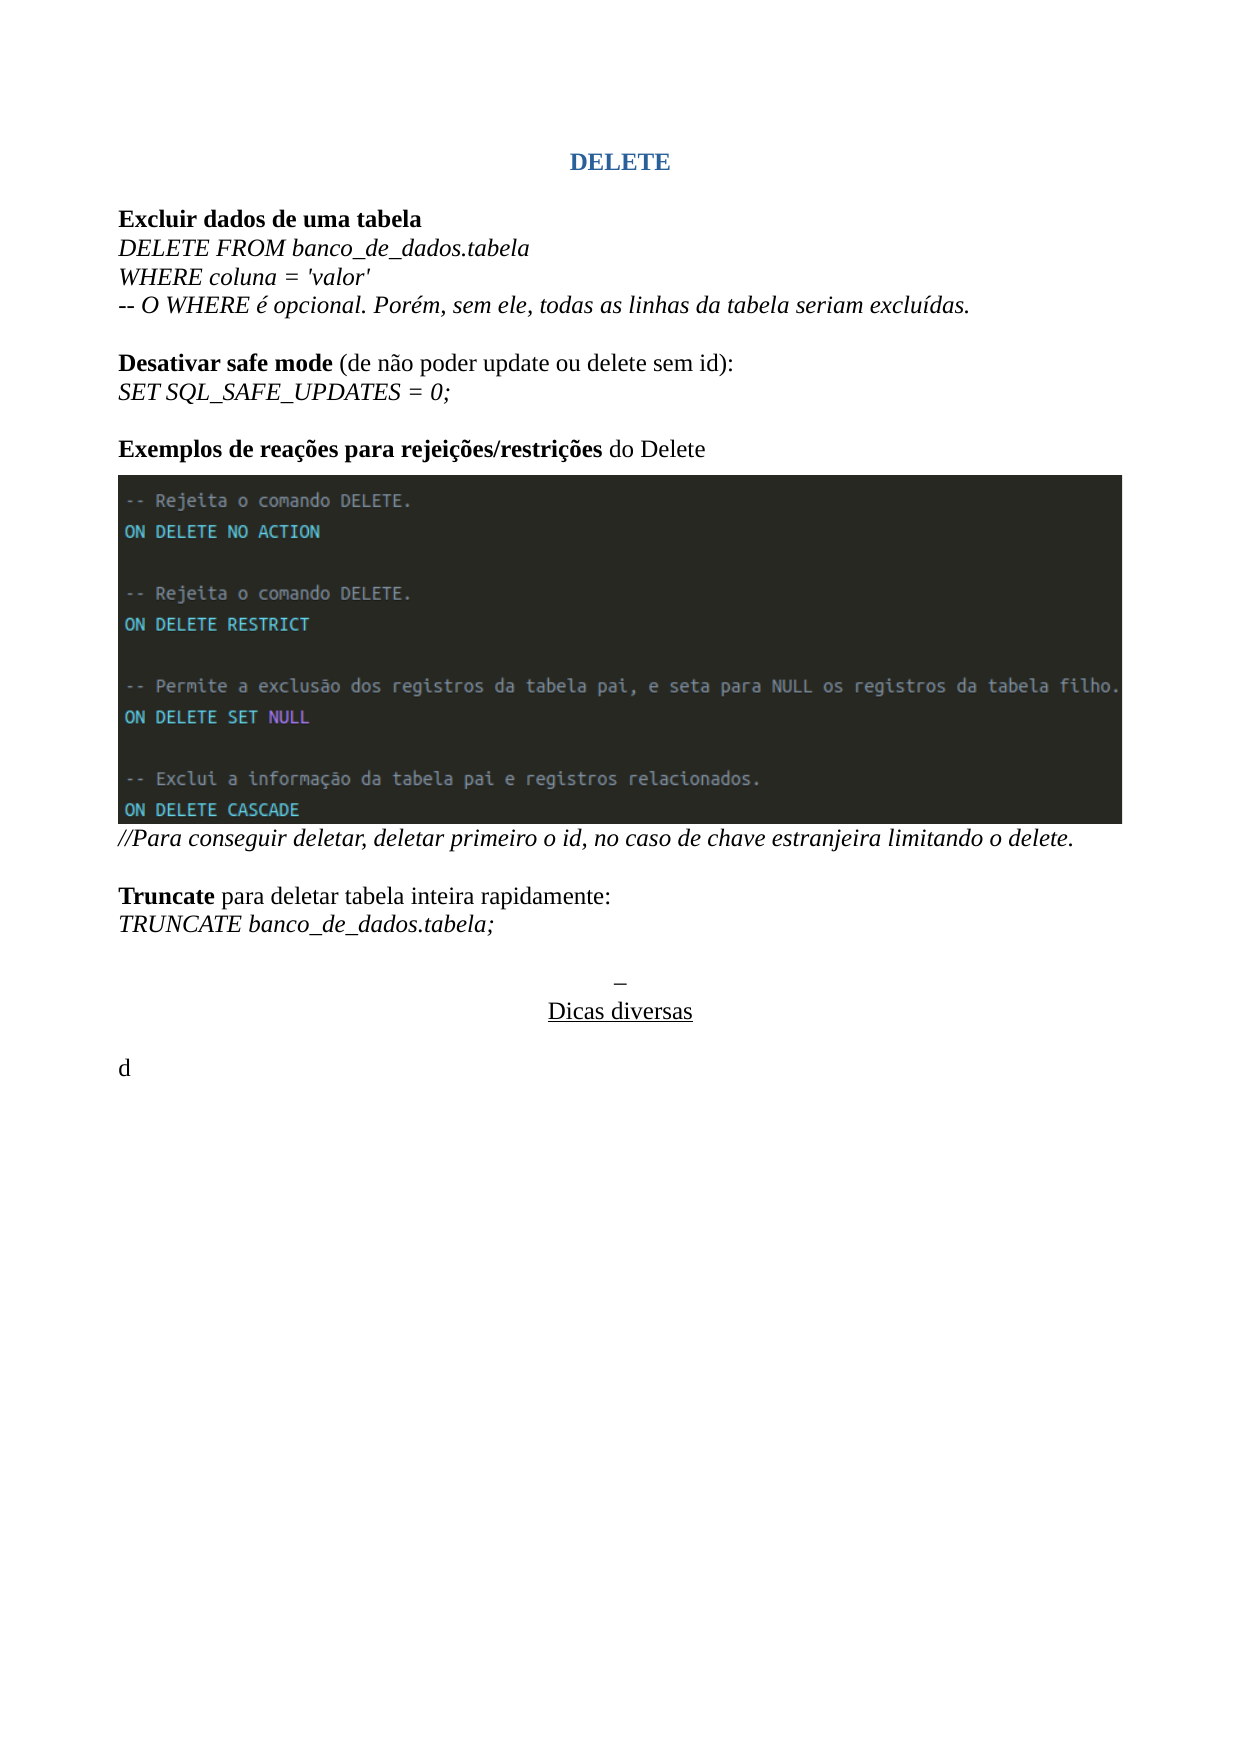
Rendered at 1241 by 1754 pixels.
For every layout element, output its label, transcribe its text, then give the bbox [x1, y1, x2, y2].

text Desativar safe mode (de não poder update ou delete sem id): [118, 348, 1122, 377]
text – [118, 967, 1122, 996]
text Excluir dados de uma tabela [118, 204, 1122, 233]
text WHERE coluna = 'valor' [118, 262, 1122, 291]
text DELETE FROM banco_de_dados.tabela [118, 233, 1122, 262]
text Dicas diversas [118, 996, 1122, 1024]
text TRUNCATE banco_de_dados.tabela; [118, 909, 1122, 938]
text [118, 463, 1122, 475]
text Exemplos de reações para rejeições/restrições do Delete [118, 434, 1122, 463]
picture [118, 475, 1123, 824]
text DELETE [118, 147, 1122, 176]
text d [118, 1053, 1122, 1082]
text -- O WHERE é opcional. Porém, sem ele, todas as linhas da tabela seriam excluídas. [118, 291, 1122, 319]
text //Para conseguir deletar, deletar primeiro o id, no caso de chave estranjeira limitando o delete. [118, 824, 1122, 852]
text Truncate para deletar tabela inteira rapidamente: [118, 881, 1122, 909]
text SET SQL_SAFE_UPDATES = 0; [118, 377, 1122, 406]
